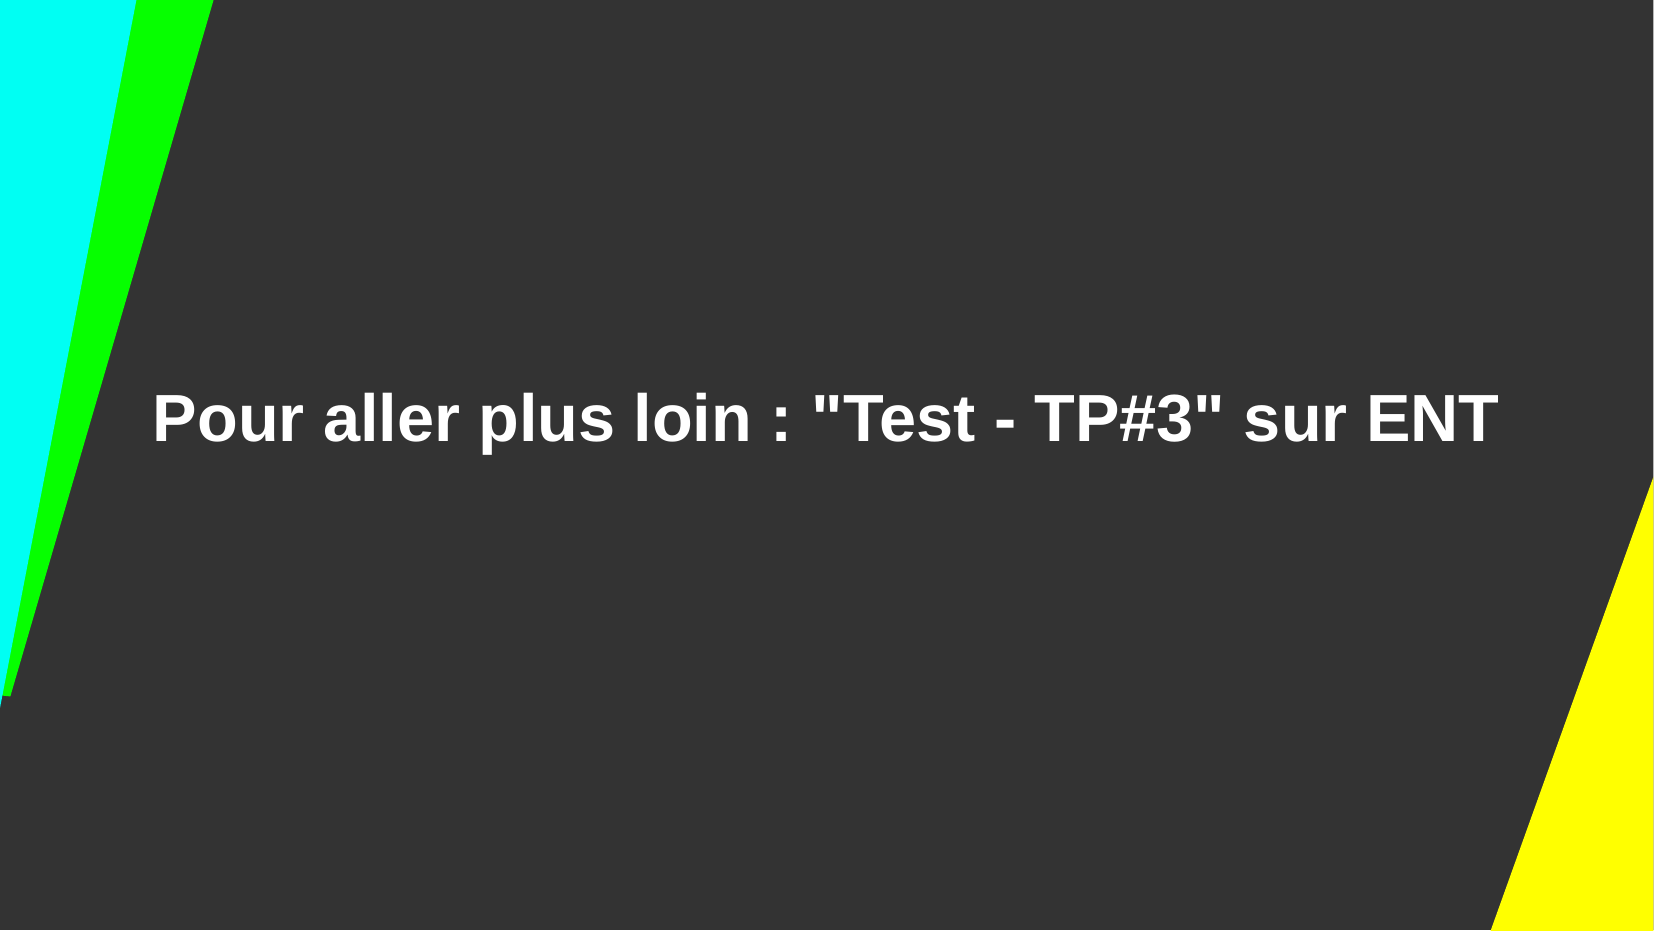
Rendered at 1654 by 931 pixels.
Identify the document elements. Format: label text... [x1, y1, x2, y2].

text_box [1490, 475, 1654, 931]
text_box [0, 0, 214, 708]
title Pour aller plus loin : "Test - TP#3" sur ENT [124, 381, 1530, 550]
